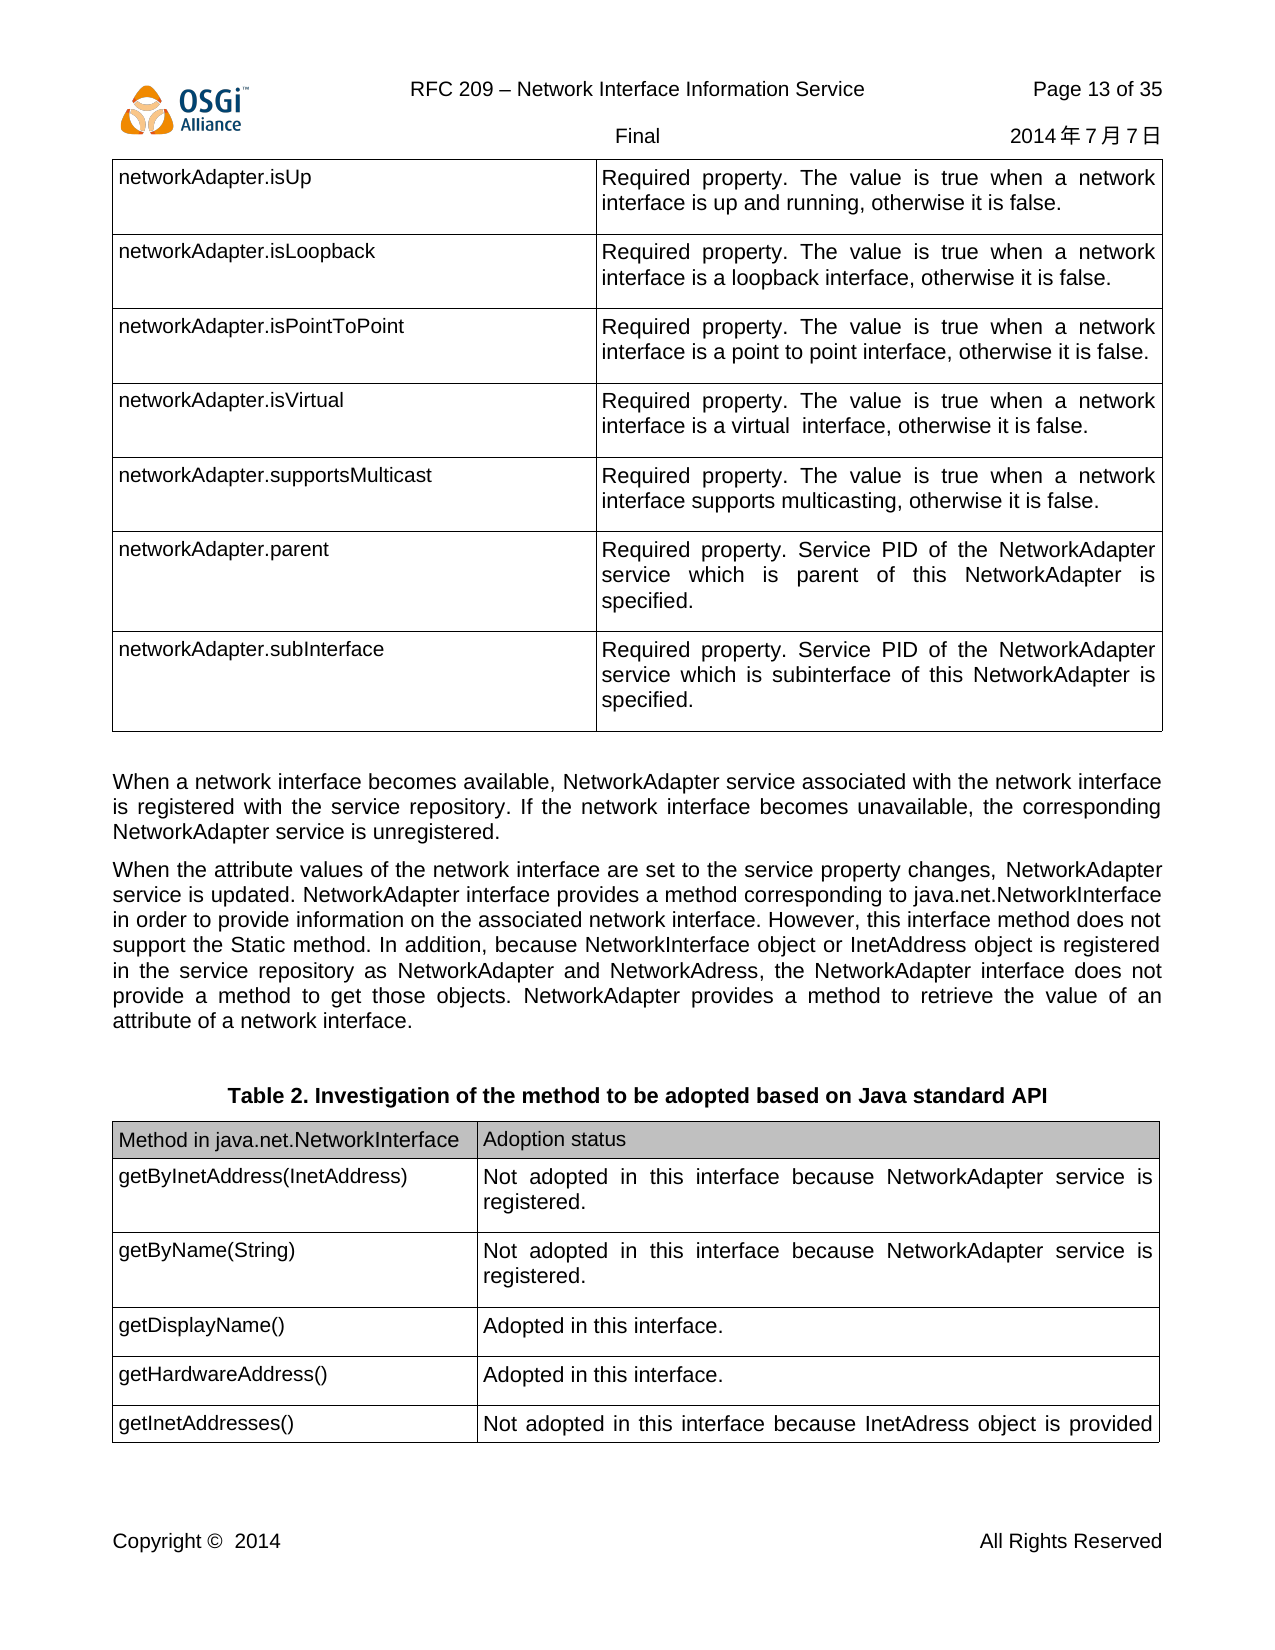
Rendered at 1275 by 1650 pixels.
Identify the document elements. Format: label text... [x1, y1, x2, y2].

picture [113, 78, 257, 142]
table_cell Required property. The value is true when a network interface is up and running, otherwise it is false. [597, 160, 1162, 233]
table_cell Not adopted in this interface because NetworkAdapter service is registered. [478, 1233, 1159, 1307]
table_cell Required property. The value is true when a network interface is a virtual interface, otherwise it is false. [597, 384, 1162, 457]
text Table 2. Investigation of the method to be adopted based on Java standard API [112, 1083, 1162, 1108]
table_cell networkAdapter.subInterface [113, 632, 596, 731]
table_cell networkAdapter.isUp [113, 160, 596, 233]
table_cell networkAdapter.isPointToPoint [113, 309, 596, 382]
table_cell getHardwareAddress() [113, 1357, 477, 1405]
table_cell networkAdapter.parent [113, 532, 596, 631]
table_cell getByName(String) [113, 1233, 477, 1307]
table_cell networkAdapter.supportsMulticast [113, 458, 596, 531]
table_header Adoption status [478, 1122, 1159, 1158]
table_cell getInetAddresses() [113, 1406, 477, 1442]
table_cell Required property. The value is true when a network interface supports multicasting, otherwise it is false. [597, 458, 1162, 531]
table_header Method in java.net.NetworkInterface [113, 1122, 477, 1158]
table_cell Required property. The value is true when a network interface is a loopback interface, otherwise it is false. [597, 235, 1162, 308]
table_cell getDisplayName() [113, 1308, 477, 1356]
table_cell networkAdapter.isLoopback [113, 235, 596, 308]
table_cell networkAdapter.isVirtual [113, 384, 596, 457]
table_cell Required property. The value is true when a network interface is a point to point interface, otherwise it is false. [597, 309, 1162, 382]
table_cell Required property. Service PID of the NetworkAdapter service which is parent of this NetworkAdapter is specified. [597, 532, 1162, 631]
text When the attribute values of the network interface are set to the service property changes, NetworkAdapter service is updated. NetworkAdapter interface provides a method corresponding to java.net.NetworkInterface in order to provide information on the associated network interface. However, this interface method does not support the Static method. In addition, because NetworkInterface object or InetAddress object is registered in the service repository as NetworkAdapter and NetworkAdress, the NetworkAdapter interface does not provide a method to get those objects. NetworkAdapter provides a method to retrieve the value of an attribute of a network interface. [112, 857, 1162, 1033]
table_cell Adopted in this interface. [478, 1308, 1159, 1356]
table_cell Not adopted in this interface because InetAdress object is provided [478, 1406, 1159, 1442]
table_cell Adopted in this interface. [478, 1357, 1159, 1405]
text When a network interface becomes available, NetworkAdapter service associated with the network interface is registered with the service repository. If the network interface becomes unavailable, the corresponding NetworkAdapter service is unregistered. [112, 768, 1162, 844]
table_cell Not adopted in this interface because NetworkAdapter service is registered. [478, 1159, 1159, 1232]
table_cell Required property. Service PID of the NetworkAdapter service which is subinterface of this NetworkAdapter is specified. [597, 632, 1162, 731]
table_cell getByInetAddress(InetAddress) [113, 1159, 477, 1232]
